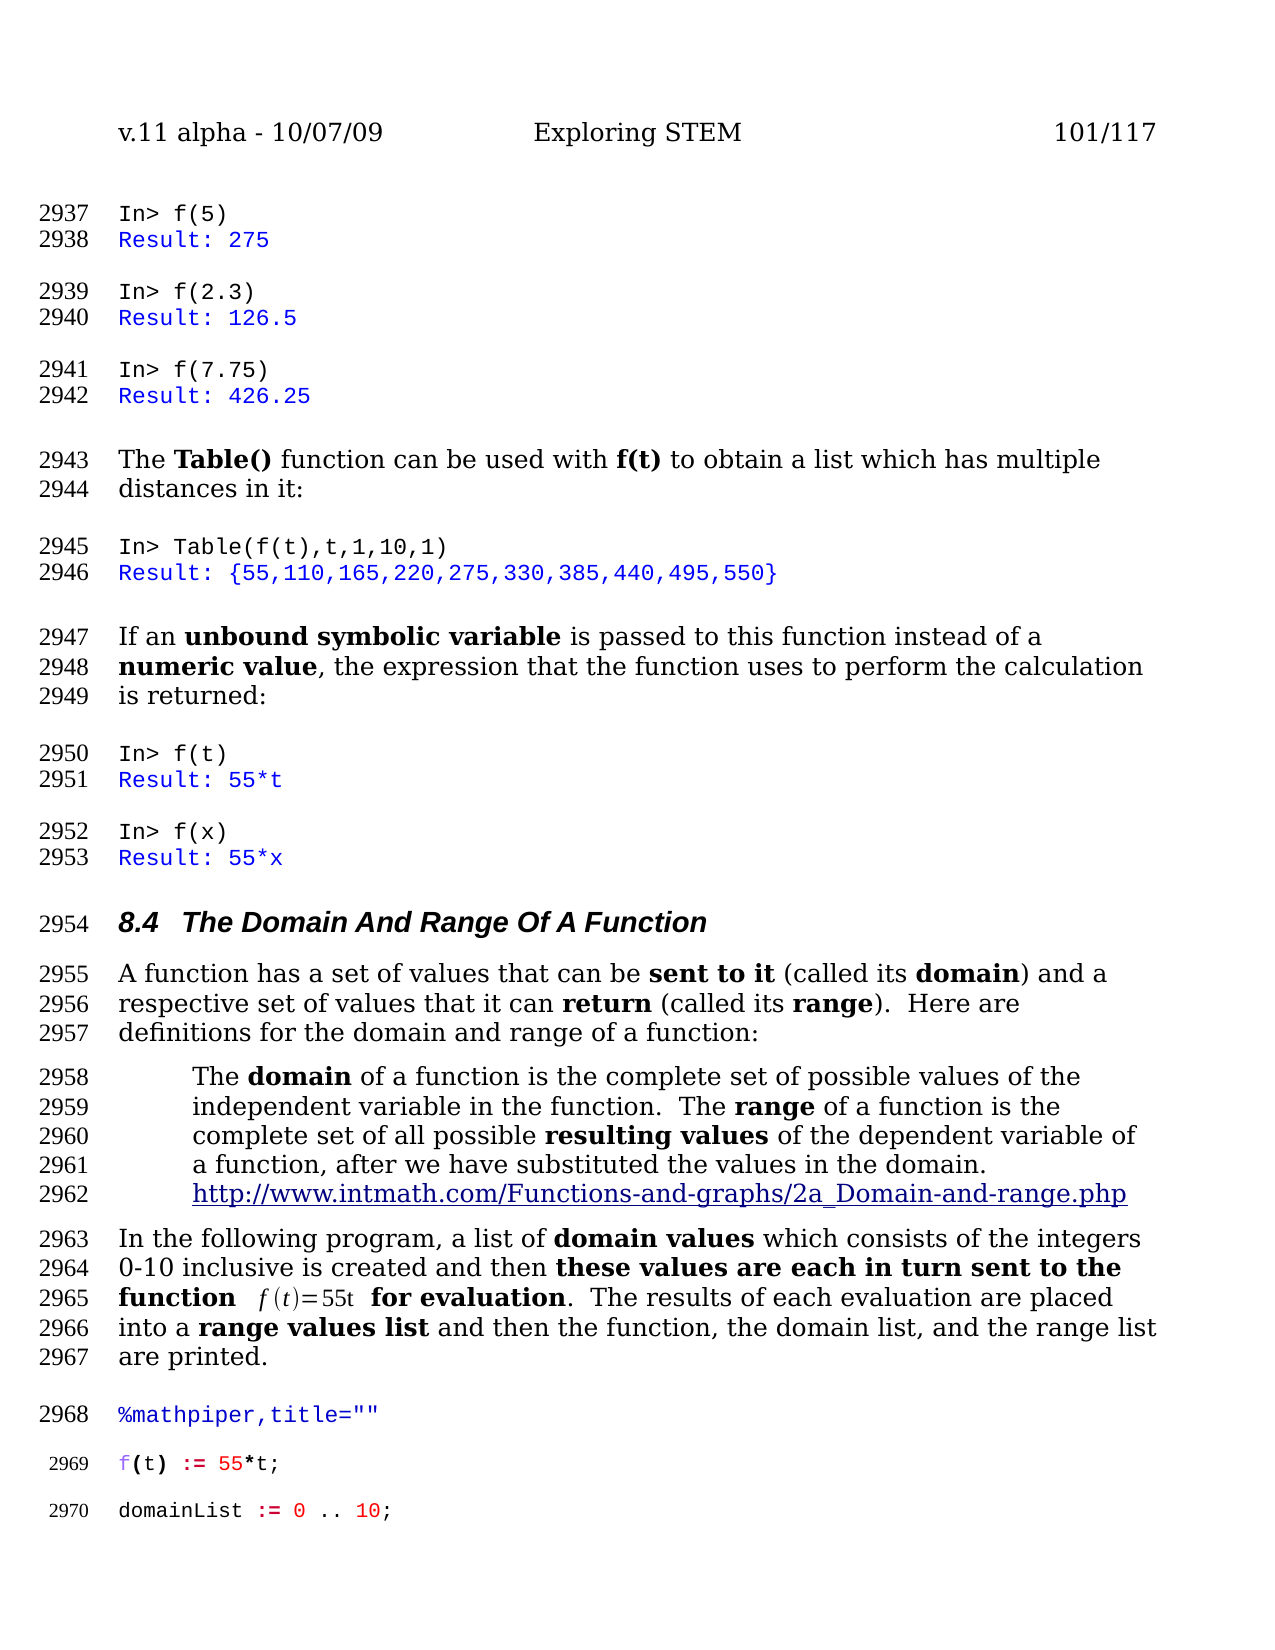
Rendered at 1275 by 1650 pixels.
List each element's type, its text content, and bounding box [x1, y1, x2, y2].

text In> f(x) [118, 820, 1157, 846]
text In> Table(f(t),t,1,10,1) [118, 536, 1157, 562]
text Result: 55*t [118, 768, 1157, 794]
text Result: 55*x [118, 846, 1157, 872]
text Result: 426.25 [118, 384, 1157, 410]
text In> f(7.75) [118, 358, 1157, 384]
text The domain of a function is the complete set of possible values of the independent variable in the function. The range of a function is the complete set of all possible resulting values of the dependent variable of a function, after we have substituted the values in the domain. http://www.intmath.com/Functions-and-graphs/2a_Domain-and-range.php [192, 1062, 1157, 1209]
text domainList := 0 .. 10; [118, 1500, 1157, 1524]
text Result: 275 [118, 229, 1157, 254]
text Result: 126.5 [118, 306, 1157, 332]
text In the following program, a list of domain values which consists of the integers 0-10 inclusive is created and then these values are each in turn sent to the functionfor evaluation. The results of each evaluation are placed into a range values list and then the function, the domain list, and the range list are printed. [118, 1224, 1157, 1371]
text The Table() function can be used with f(t) to obtain a list which has multiple distances in it: [118, 445, 1157, 504]
subtitle The Domain And Range Of A Function [118, 905, 1157, 938]
text In> f(5) [118, 203, 1157, 229]
text Result: {55,110,165,220,275,330,385,440,495,550} [118, 562, 1157, 587]
text %mathpiper,title="" [118, 1403, 1157, 1429]
text f(t) := 55*t; [118, 1453, 1157, 1476]
text In> f(t) [118, 742, 1157, 768]
text A function has a set of values that can be sent to it (called its domain) and a respective set of values that it can return (called its range). Here are definitions for the domain and range of a function: [118, 959, 1157, 1047]
text If an unbound symbolic variable is passed to this function instead of a numeric value, the expression that the function uses to perform the calculation is returned: [118, 622, 1157, 710]
text In> f(2.3) [118, 281, 1157, 306]
